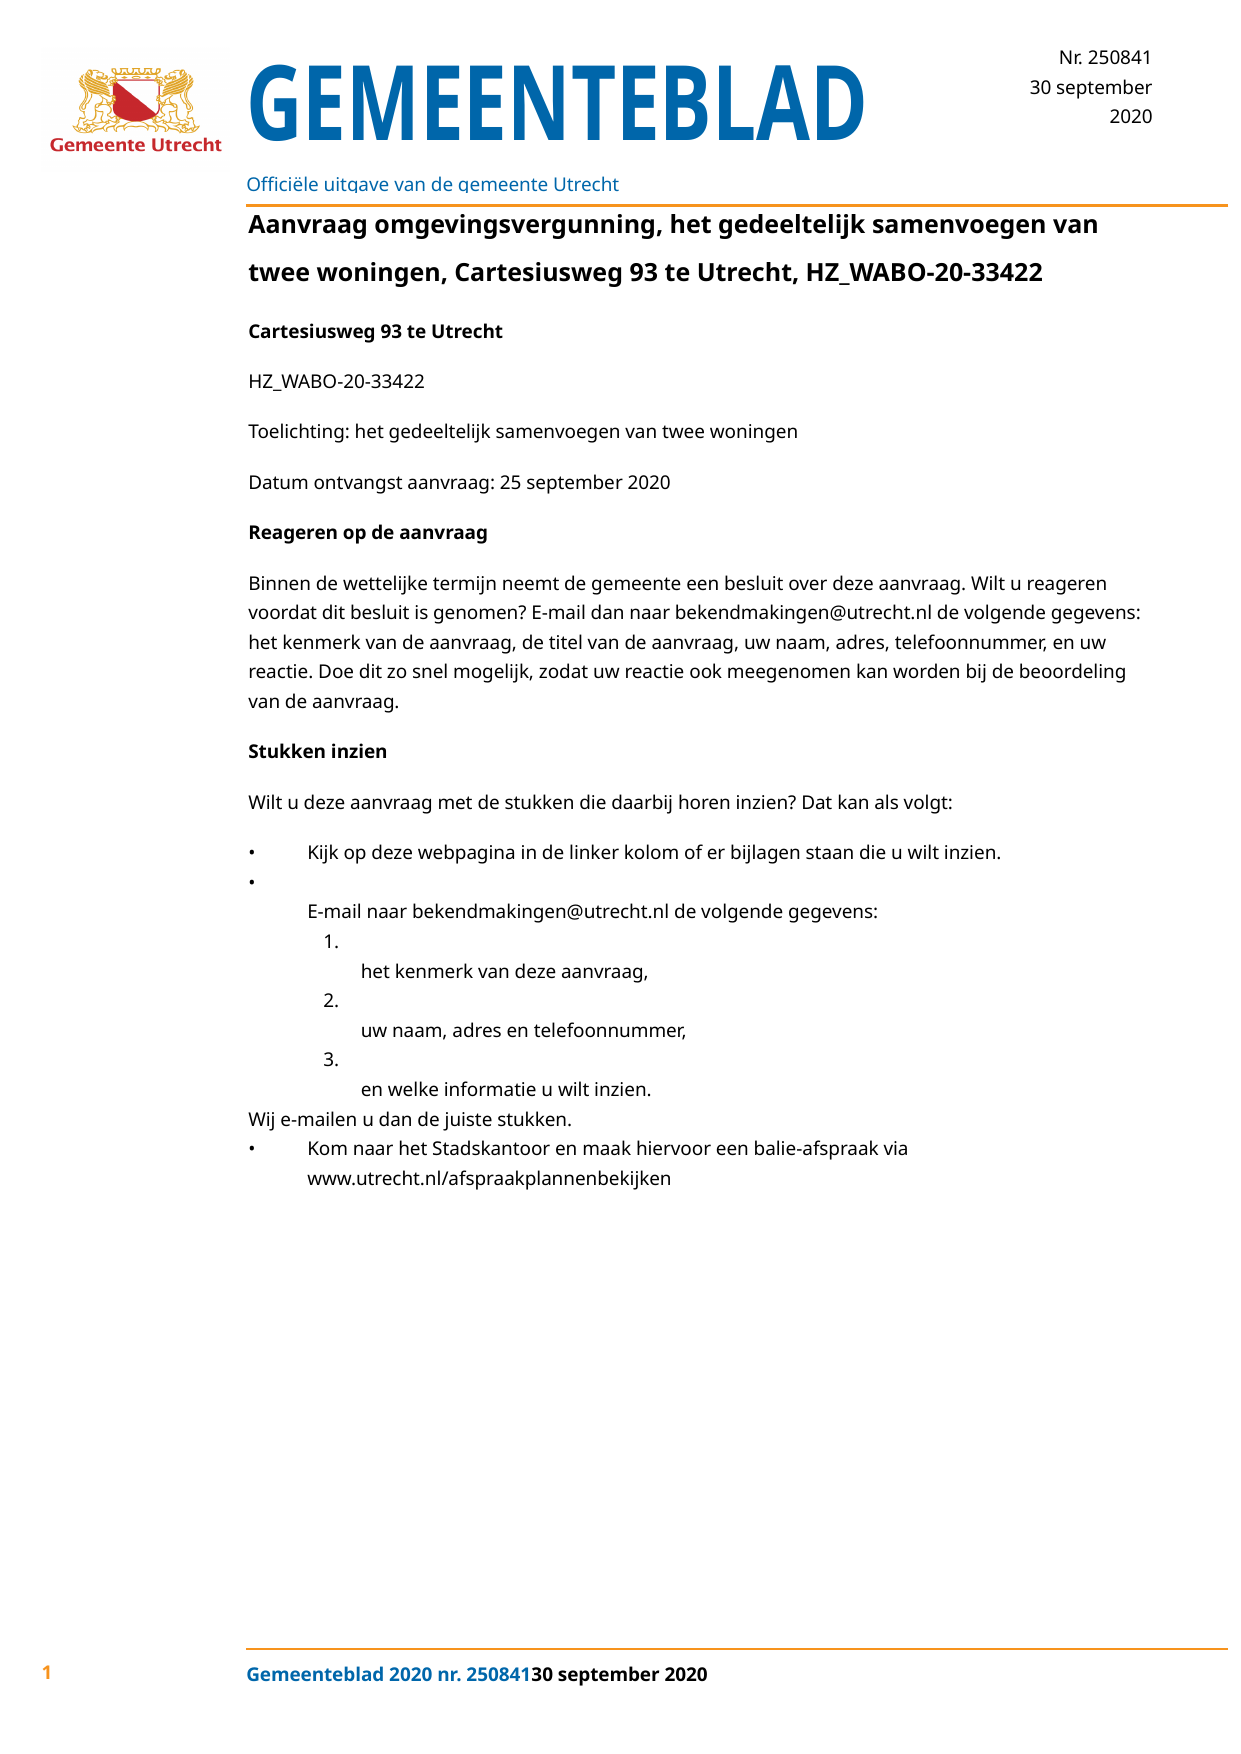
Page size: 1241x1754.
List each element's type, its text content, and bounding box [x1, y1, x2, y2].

text Binnen de wettelijke termijn neemt de gemeente een besluit over deze aanvraag. Wilt u reageren voordat dit besluit is genomen? E-mail dan naar bekendmakingen@utrecht.nl de volgende gegevens: het kenmerk van de aanvraag, de titel van de aanvraag, uw naam, adres, telefoonnummer, en uw reactie. Doe dit zo snel mogelijk, zodat uw reactie ook meegenomen kan worden bij de beoordeling van de aanvraag. [248, 570, 1152, 714]
picture [41, 47, 231, 172]
list Kom naar het Stadskantoor en maak hiervoor een balie-afspraak via www.utrecht.nl/afspraakplannenbekijken [248, 1135, 1152, 1191]
list Kijk op deze webpagina in de linker kolom of er bijlagen staan die u wilt inzien. [248, 839, 1152, 865]
list het kenmerk van deze aanvraag, [323, 958, 1152, 984]
text Toelichting: het gedeeltelijk samenvoegen van twee woningen [248, 419, 1152, 444]
text Wij e-mailen u dan de juiste stukken. [248, 1106, 1152, 1132]
text Wilt u deze aanvraag met de stukken die daarbij horen inzien? Dat kan als volgt: [248, 789, 1152, 815]
list E-mail naar bekendmakingen@utrecht.nl de volgende gegevens: [248, 899, 1152, 924]
list uw naam, adres en telefoonnummer, [323, 1017, 1152, 1043]
text Datum ontvangst aanvraag: 25 september 2020 [248, 469, 1152, 495]
text Cartesiusweg 93 te Utrecht [248, 318, 1152, 344]
text Reageren op de aanvraag [248, 519, 1152, 545]
list en welke informatie u wilt inzien. [323, 1076, 1152, 1102]
text HZ_WABO-20-33422 [248, 368, 1152, 394]
text Stukken inzien [248, 739, 1152, 764]
text Aanvraag omgevingsvergunning, het gedeeltelijk samenvoegen van twee woningen, Cartesiusweg 93 te Utrecht, HZ_WABO-20-33422 [248, 207, 1152, 288]
